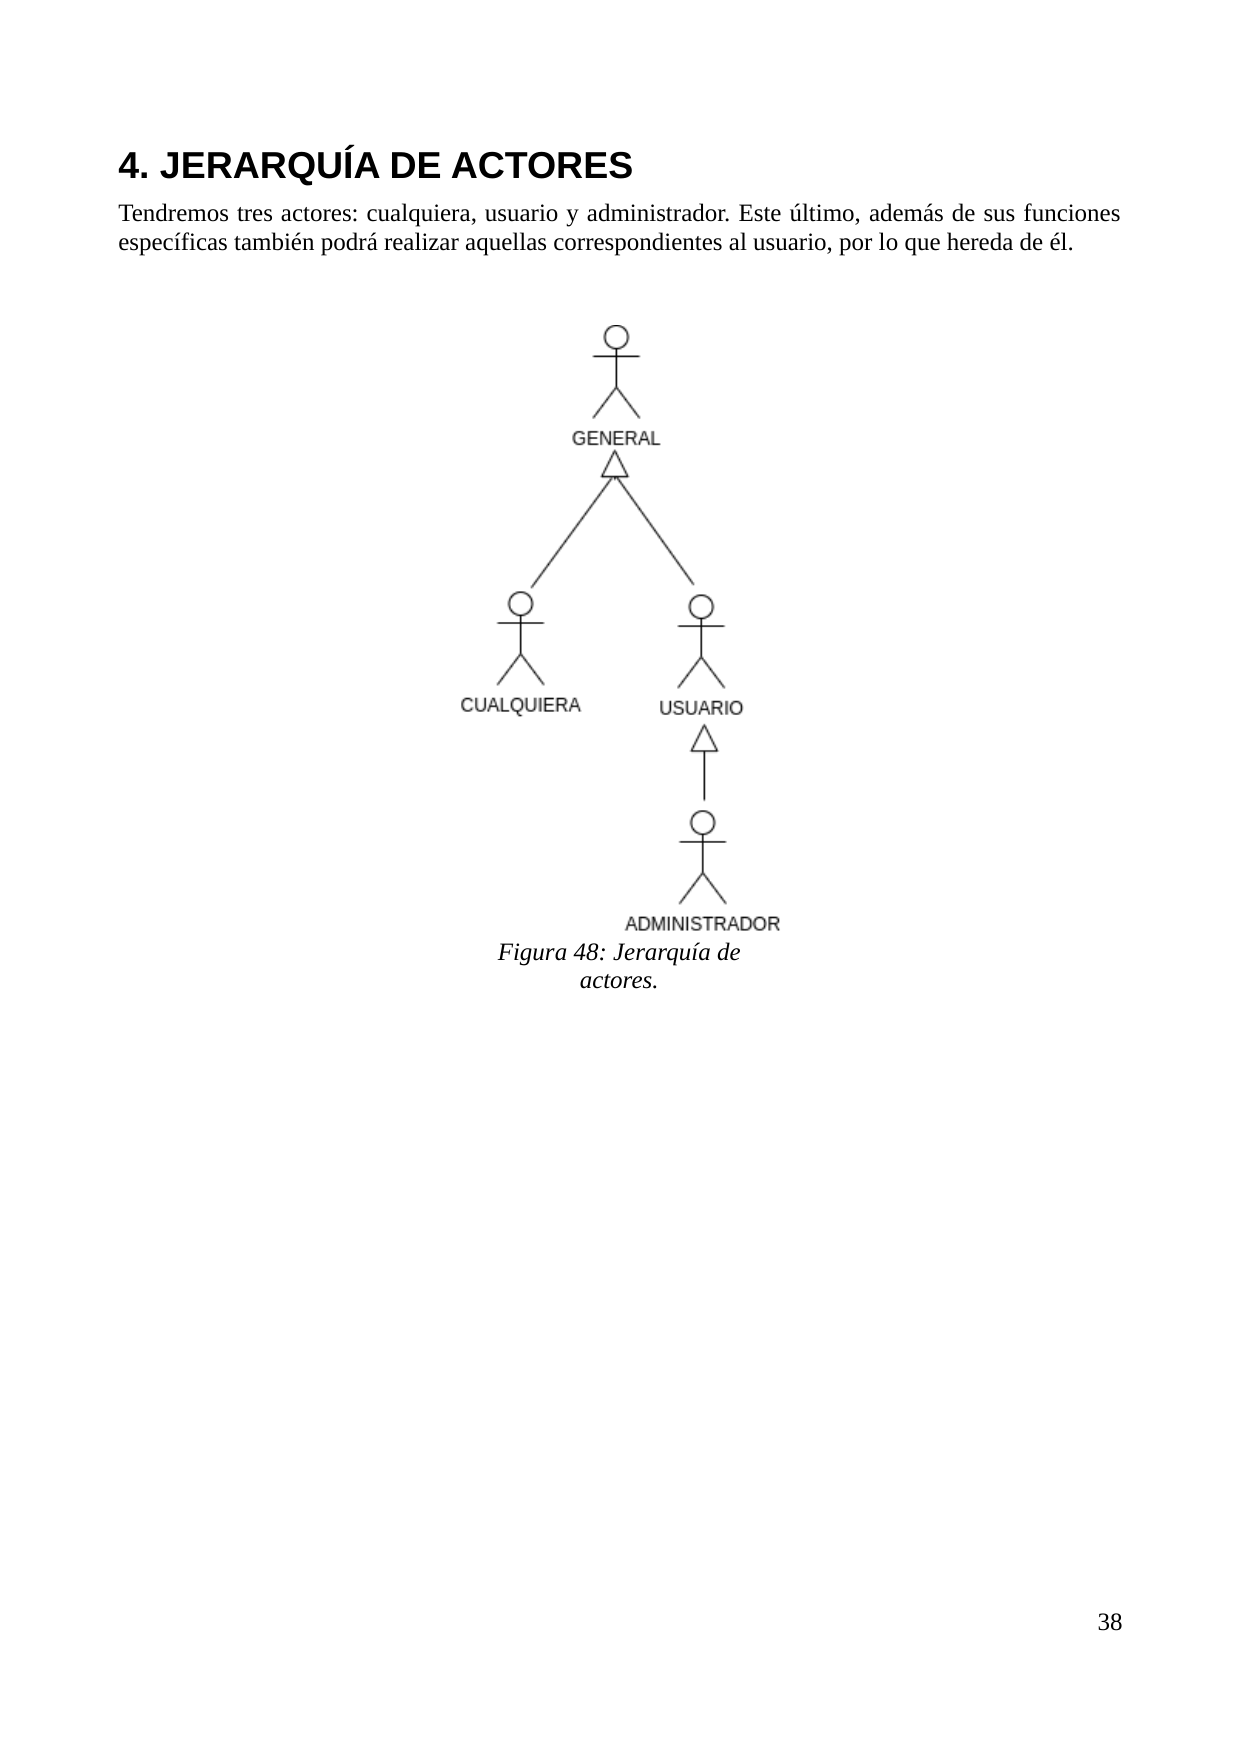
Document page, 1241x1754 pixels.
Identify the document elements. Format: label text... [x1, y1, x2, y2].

text Figura 48: Jerarquía de actores. [460, 937, 780, 994]
subtitle 4. JERARQUÍA DE ACTORES [118, 143, 1122, 186]
picture [460, 325, 781, 937]
text [460, 298, 780, 325]
text Tendremos tres actores: cualquiera, usuario y administrador. Este último, además de sus funciones específicas también podrá realizar aquellas correspondientes al usuario, por lo que hereda de él. [118, 199, 1122, 256]
